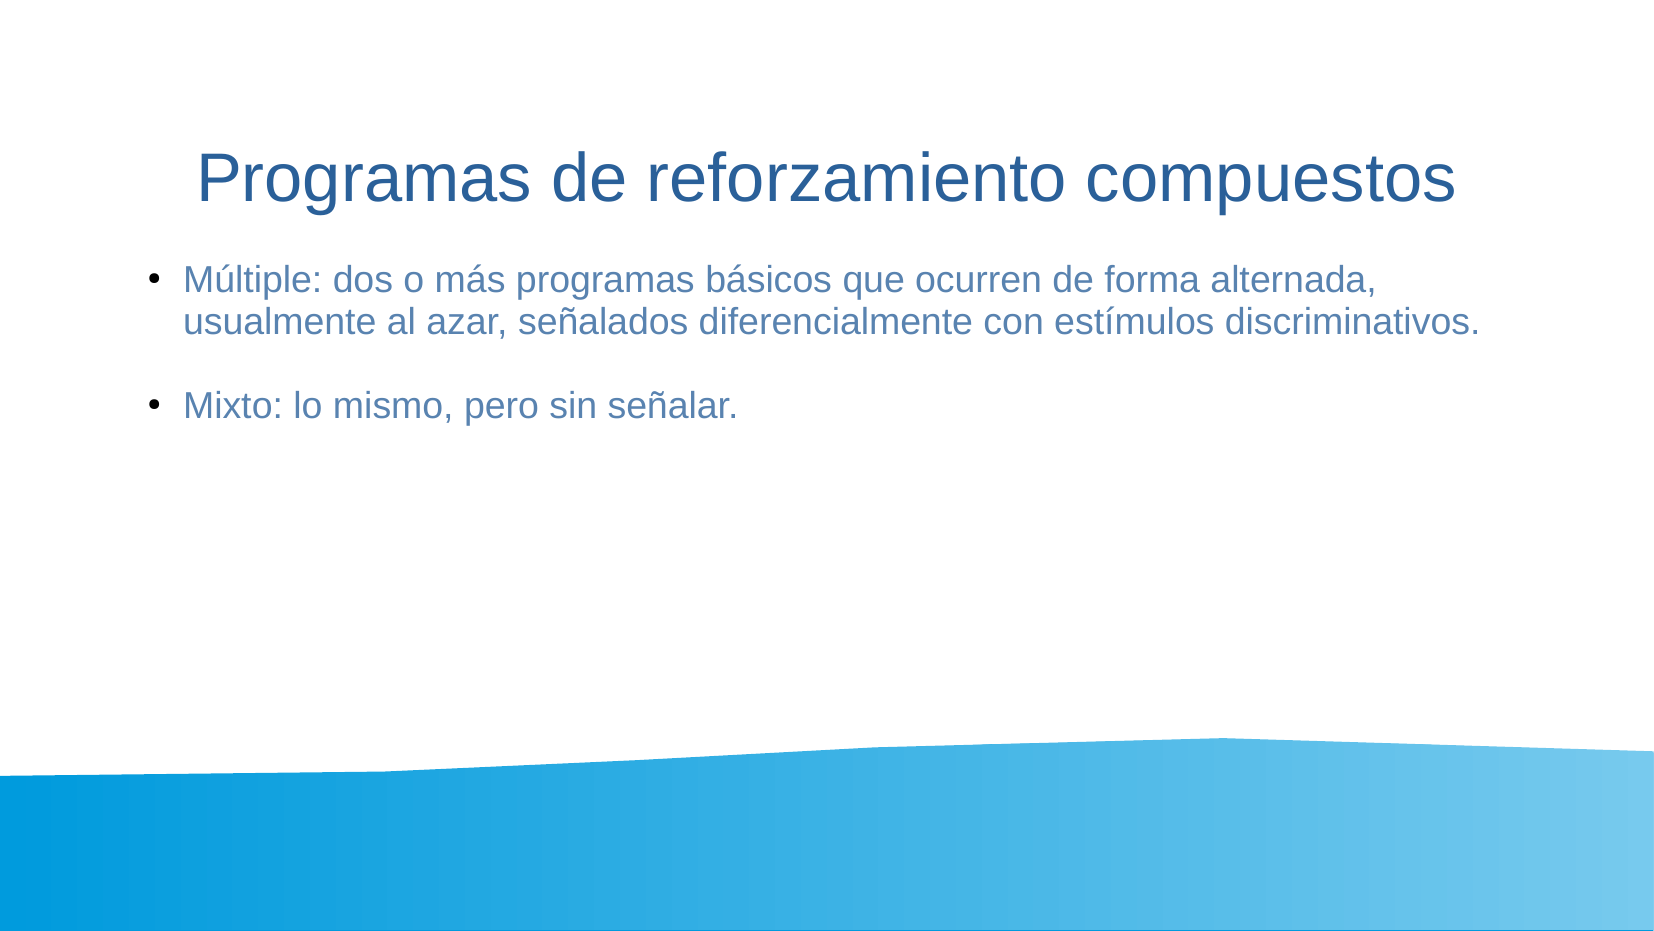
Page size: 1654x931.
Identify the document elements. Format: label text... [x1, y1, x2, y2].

title Programas de reforzamiento compuestos [88, 88, 1565, 266]
text_box Múltiple: dos o más programas básicos que ocurren de forma alternada, usualmente al azar, señalados diferencialmente con estímulos discriminativos. Mixto: lo mismo, pero sin señalar. [132, 250, 1521, 434]
